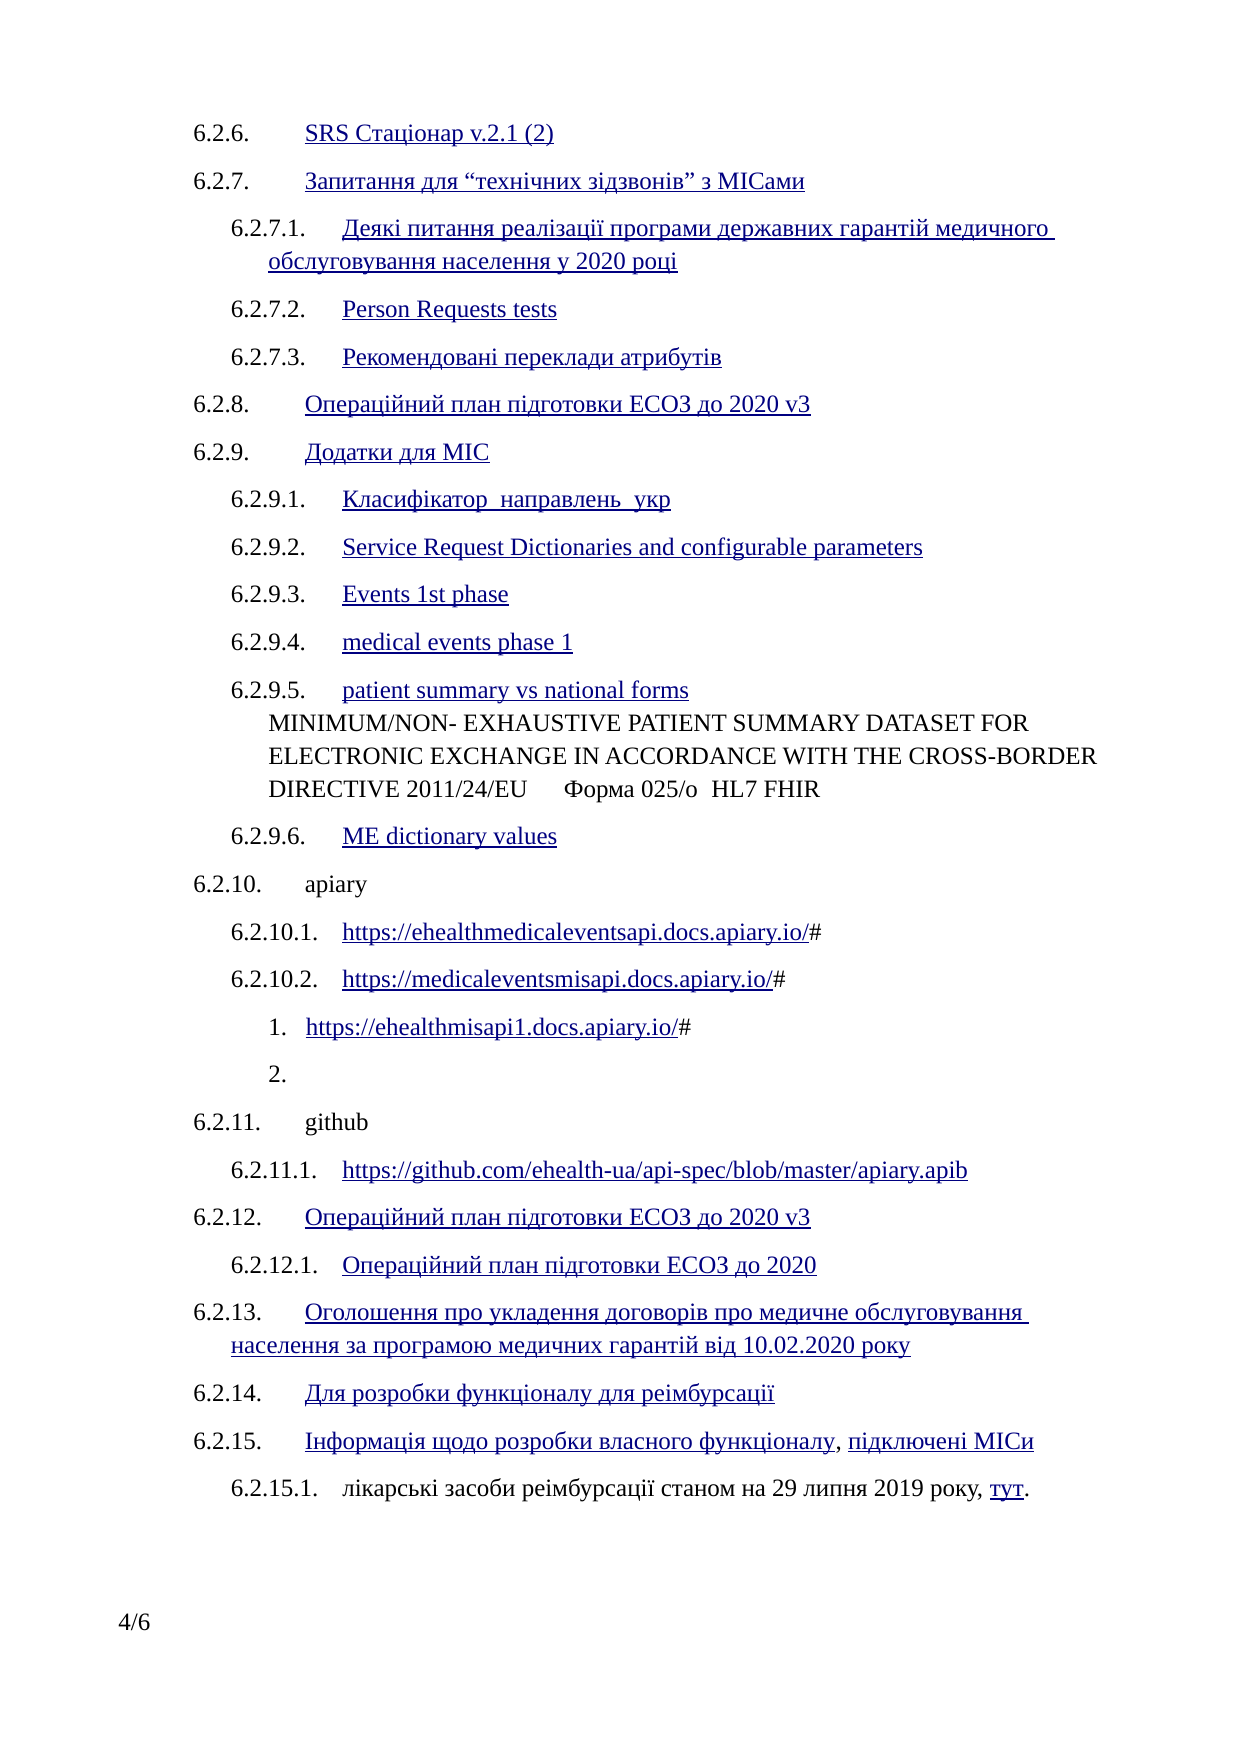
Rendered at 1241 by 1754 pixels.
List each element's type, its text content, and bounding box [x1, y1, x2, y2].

list Service Request Dictionaries and configurable parameters [231, 532, 1122, 561]
list Оголошення про укладення договорів про медичне обслуговування населення за програмою медичних гарантій від 10.02.2020 року [193, 1297, 1122, 1359]
list Операційний план підготовки ЕСОЗ до 2020 v3 [193, 389, 1122, 418]
list github [193, 1107, 1122, 1136]
list apiary [193, 869, 1122, 898]
list Person Requests tests [231, 294, 1122, 323]
list Events 1st phase [231, 579, 1122, 608]
list Деякі питання реалізації програми державних гарантій медичного обслуговування населення у 2020 році [231, 213, 1122, 275]
list Операційний план підготовки ЕСОЗ до 2020 [231, 1250, 1122, 1279]
list SRS Стаціонар v.2.1 (2) [193, 118, 1122, 147]
list лікарські засоби реімбурсації станом на 29 липня 2019 року, тут. [231, 1473, 1122, 1502]
list https://ehealthmisapi1.docs.apiary.io/# [268, 1012, 1122, 1041]
list https://ehealthmedicaleventsapi.docs.apiary.io/# [231, 917, 1122, 945]
list https://medicaleventsmisapi.docs.apiary.io/# [231, 964, 1122, 993]
list medical events phase 1 [231, 627, 1122, 656]
list Класифікатор_направлень_укр [231, 484, 1122, 513]
list Операційний план підготовки ЕСОЗ до 2020 v3 [193, 1202, 1122, 1231]
list Для розробки функціоналу для реімбурсації [193, 1378, 1122, 1407]
list ME dictionary values [231, 821, 1122, 850]
list Рекомендовані переклади атрибутів [231, 342, 1122, 370]
list Запитання для “технічних зідзвонів” з МІСами [193, 166, 1122, 194]
list patient summary vs national forms MINIMUM/NON- EXHAUSTIVE PATIENT SUMMARY DATASET FOR ELECTRONIC EXCHANGE IN ACCORDANCE WITH THE CROSS-BORDER DIRECTIVE 2011/24/EU Форма 025/о HL7 FHIR [231, 675, 1122, 803]
list Додатки для МІС [193, 437, 1122, 466]
list Інформація щодо розробки власного функціоналу, підключені МІСи [193, 1426, 1122, 1454]
list https://github.com/ehealth-ua/api-spec/blob/master/apiary.apib [231, 1155, 1122, 1183]
